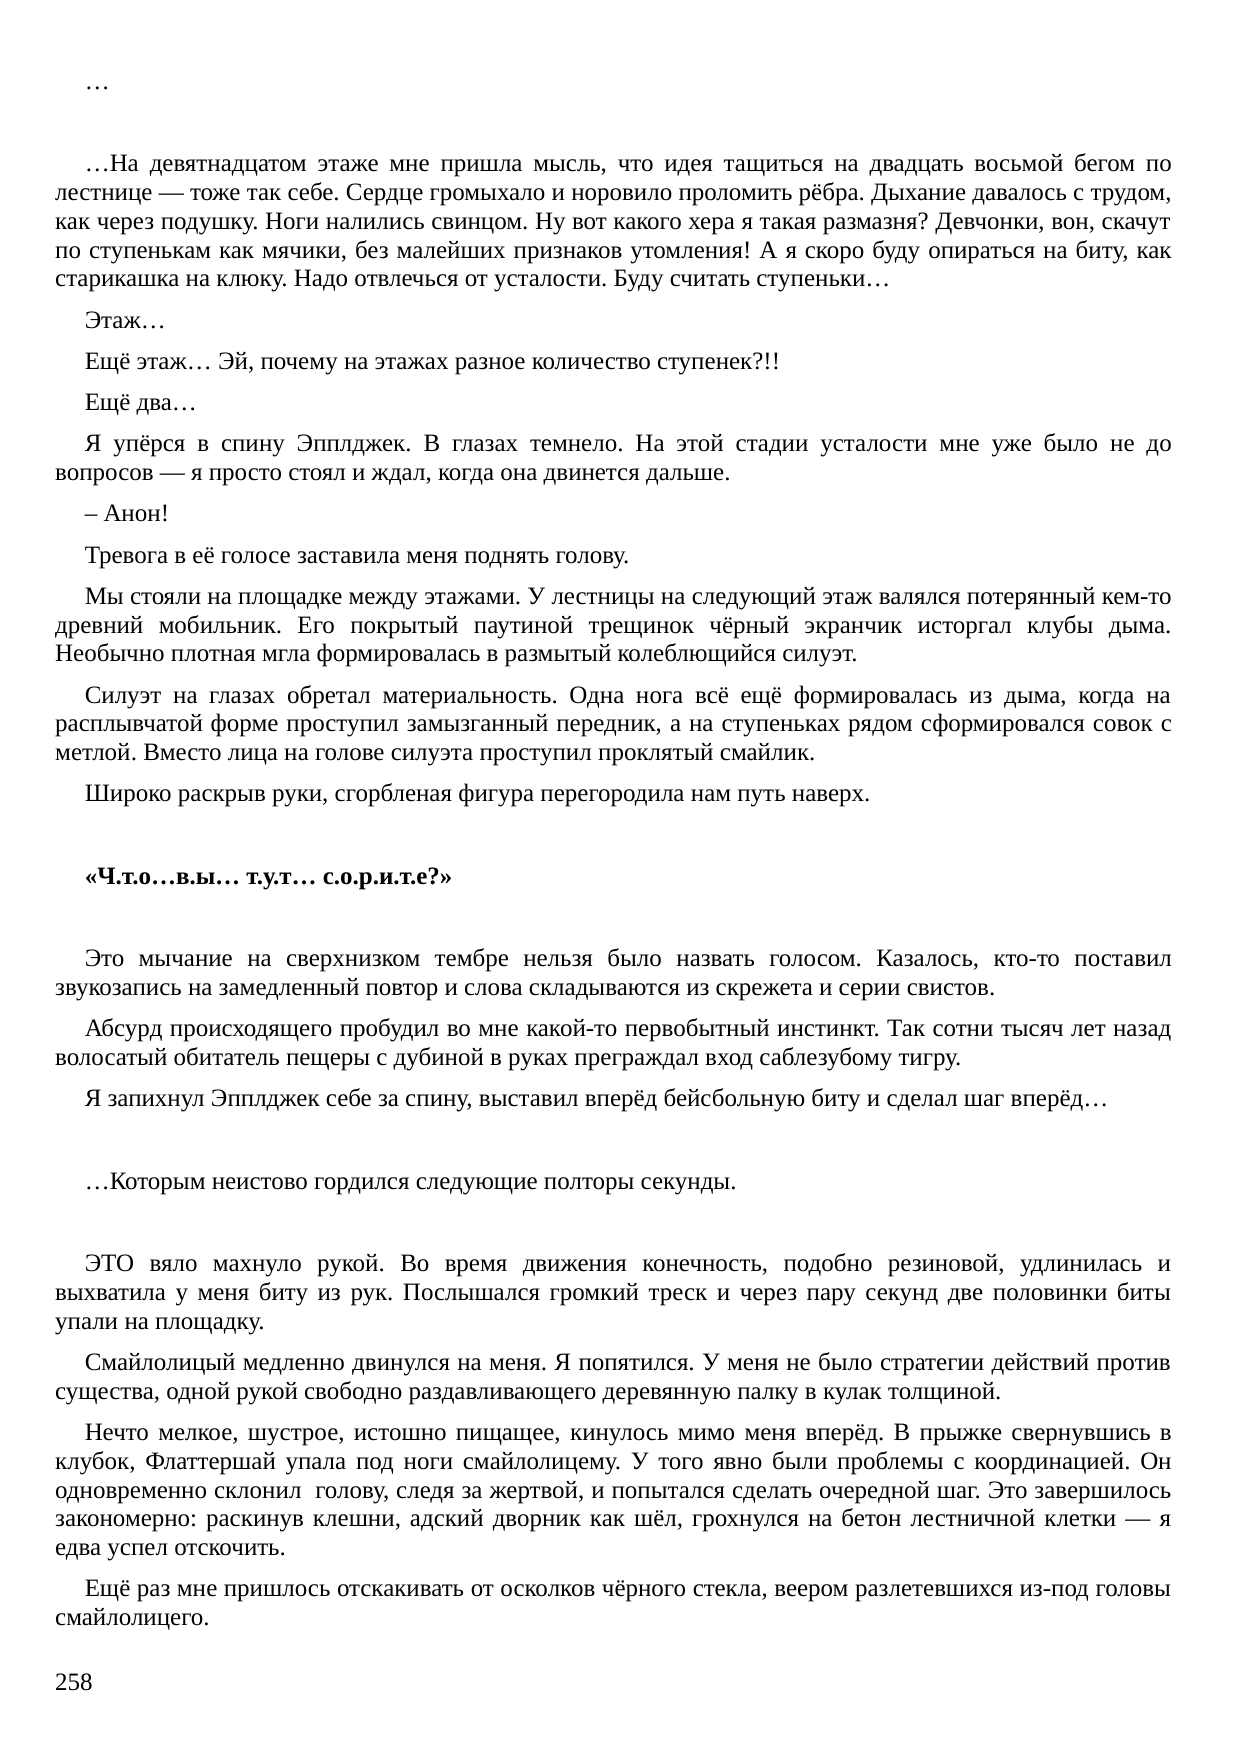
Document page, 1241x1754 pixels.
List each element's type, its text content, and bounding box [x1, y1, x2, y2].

text Смайлолицый медленно двинулся на меня. Я попятился. У меня не было стратегии действий против существа, одной рукой свободно раздавливающего деревянную палку в кулак толщиной. [55, 1347, 1173, 1405]
text Я упёрся в спину Эпплджек. В глазах темнело. На этой стадии усталости мне уже было не до вопросов — я просто стоял и ждал, когда она двинется дальше. [55, 428, 1173, 486]
text Силуэт на глазах обретал материальность. Одна нога всё ещё формировалась из дыма, когда на расплывчатой форме проступил замызганный передник, а на ступеньках рядом сформировался совок с метлой. Вместо лица на голове силуэта проступил проклятый смайлик. [55, 680, 1173, 766]
text … [55, 66, 1173, 95]
text Нечто мелкое, шустрое, истошно пищащее, кинулось мимо меня вперёд. В прыжке свернувшись в клубок, Флаттершай упала под ноги смайлолицему. У того явно были проблемы с координацией. Он одновременно склонил голову, следя за жертвой, и попытался сделать очередной шаг. Это завершилось закономерно: раскинув клешни, адский дворник как шёл, грохнулся на бетон лестничной клетки — я едва успел отскочить. [55, 1417, 1173, 1561]
text …На девятнадцатом этаже мне пришла мысль, что идея тащиться на двадцать восьмой бегом по лестнице — тоже так себе. Сердце громыхало и норовило проломить рёбра. Дыхание давалось с трудом, как через подушку. Ноги налились свинцом. Ну вот какого хера я такая размазня? Девчонки, вон, скачут по ступенькам как мячики, без малейших признаков утомления! А я скоро буду опираться на биту, как старикашка на клюку. Надо отвлечься от усталости. Буду считать ступеньки… [55, 148, 1173, 292]
text ЭТО вяло махнуло рукой. Во время движения конечность, подобно резиновой, удлинилась и выхватила у меня биту из рук. Послышался громкий треск и через пару секунд две половинки биты упали на площадку. [55, 1248, 1173, 1335]
text Ещё раз мне пришлось отскакивать от осколков чёрного стекла, веером разлетевшихся из-под головы смайлолицего. [55, 1573, 1173, 1631]
text – Анон! [55, 498, 1173, 527]
text Ещё два… [55, 387, 1173, 416]
text Это мычание на сверхнизком тембре нельзя было назвать голосом. Казалось, кто-то поставил звукозапись на замедленный повтор и слова складываются из скрежета и серии свистов. [55, 943, 1173, 1001]
text Ещё этаж… Эй, почему на этажах разное количество ступенек?!! [55, 346, 1173, 375]
text …Которым неистово гордился следующие полторы секунды. [55, 1166, 1173, 1195]
text Абсурд происходящего пробудил во мне какой-то первобытный инстинкт. Так сотни тысяч лет назад волосатый обитатель пещеры с дубиной в руках преграждал вход саблезубому тигру. [55, 1013, 1173, 1071]
text Этаж… [55, 305, 1173, 333]
text Тревога в её голосе заставила меня поднять голову. [55, 540, 1173, 568]
text Я запихнул Эпплджек себе за спину, выставил вперёд бейсбольную биту и сделал шаг вперёд… [55, 1083, 1173, 1112]
text «Ч.т.о…в.ы… т.у.т… с.о.р.и.т.е?» [55, 861, 1173, 890]
text Широко раскрыв руки, сгорбленая фигура перегородила нам путь наверх. [55, 778, 1173, 807]
text Мы стояли на площадке между этажами. У лестницы на следующий этаж валялся потерянный кем-то древний мобильник. Его покрытый паутиной трещинок чёрный экранчик исторгал клубы дыма. Необычно плотная мгла формировалась в размытый колеблющийся силуэт. [55, 581, 1173, 667]
